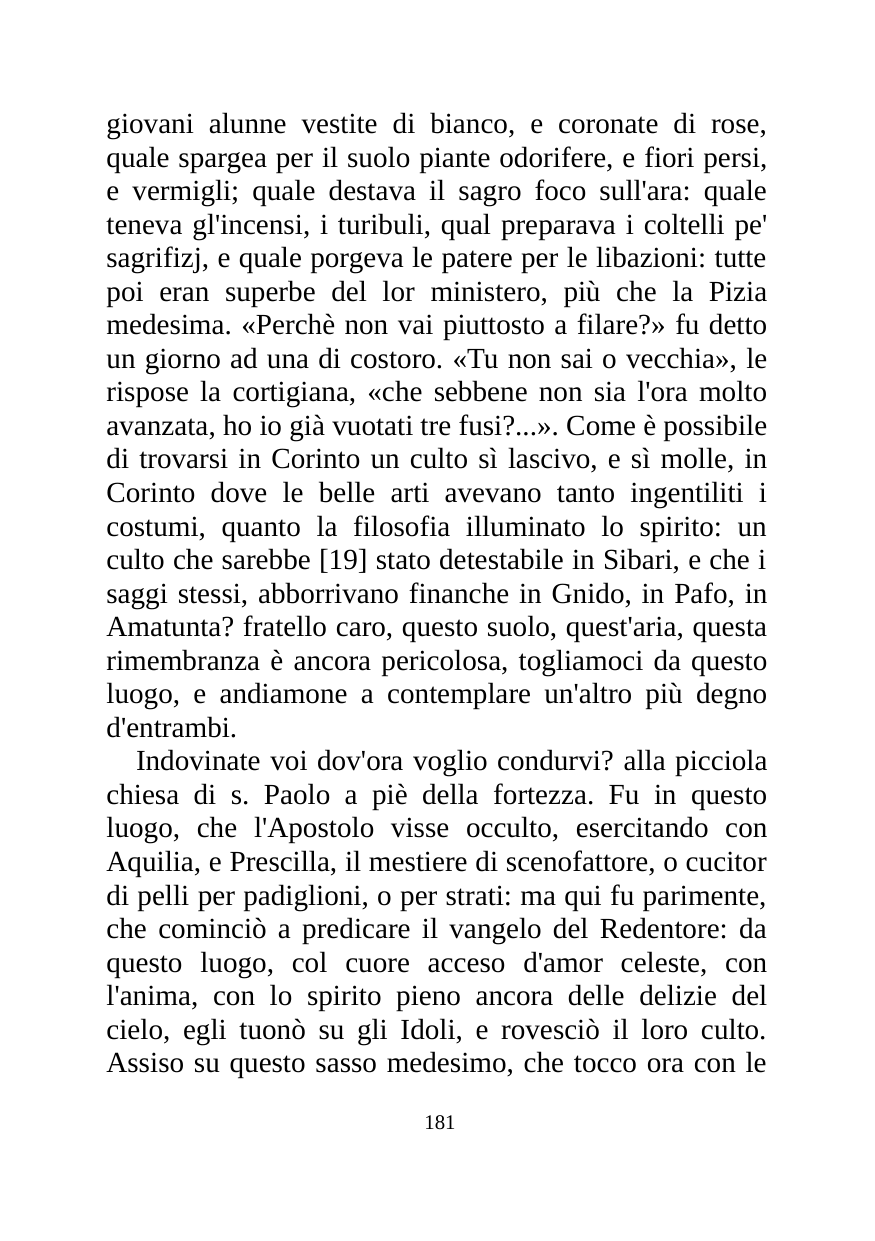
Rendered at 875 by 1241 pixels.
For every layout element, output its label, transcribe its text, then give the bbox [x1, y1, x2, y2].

text giovani alunne vestite di bianco, e coronate di rose, quale spargea per il suolo piante odorifere, e fiori persi, e vermigli; quale destava il sagro foco sull'ara: quale teneva gl'incensi, i turibuli, qual preparava i coltelli pe' sagrifizj, e quale porgeva le patere per le libazioni: tutte poi eran superbe del lor ministero, più che la Pizia medesima. «Perchè non vai piuttosto a filare?» fu detto un giorno ad una di costoro. «Tu non sai o vecchia», le rispose la cortigiana, «che sebbene non sia l'ora molto avanzata, ho io già vuotati tre fusi?...». Come è possibile di trovarsi in Corinto un culto sì lascivo, e sì molle, in Corinto dove le belle arti avevano tanto ingentiliti i costumi, quanto la filosofia illuminato lo spirito: un culto che sarebbe [19] stato detestabile in Sibari, e che i saggi stessi, abborrivano finanche in Gnido, in Pafo, in Amatunta? fratello caro, questo suolo, quest'aria, questa rimembranza è ancora pericolosa, togliamoci da questo luogo, e andiamone a contemplare un'altro più degno d'entrambi. [106, 106, 768, 743]
text Indovinate voi dov'ora voglio condurvi? alla picciola chiesa di s. Paolo a piè della fortezza. Fu in questo luogo, che l'Apostolo visse occulto, esercitando con Aquilia, e Prescilla, il mestiere di scenofattore, o cucitor di pelli per padiglioni, o per strati: ma qui fu parimente, che cominciò a predicare il vangelo del Redentore: da questo luogo, col cuore acceso d'amor celeste, con l'anima, con lo spirito pieno ancora delle delizie del cielo, egli tuonò su gli Idoli, e rovesciò il loro culto. Assiso su questo sasso medesimo, che tocco ora con le [106, 743, 768, 1079]
